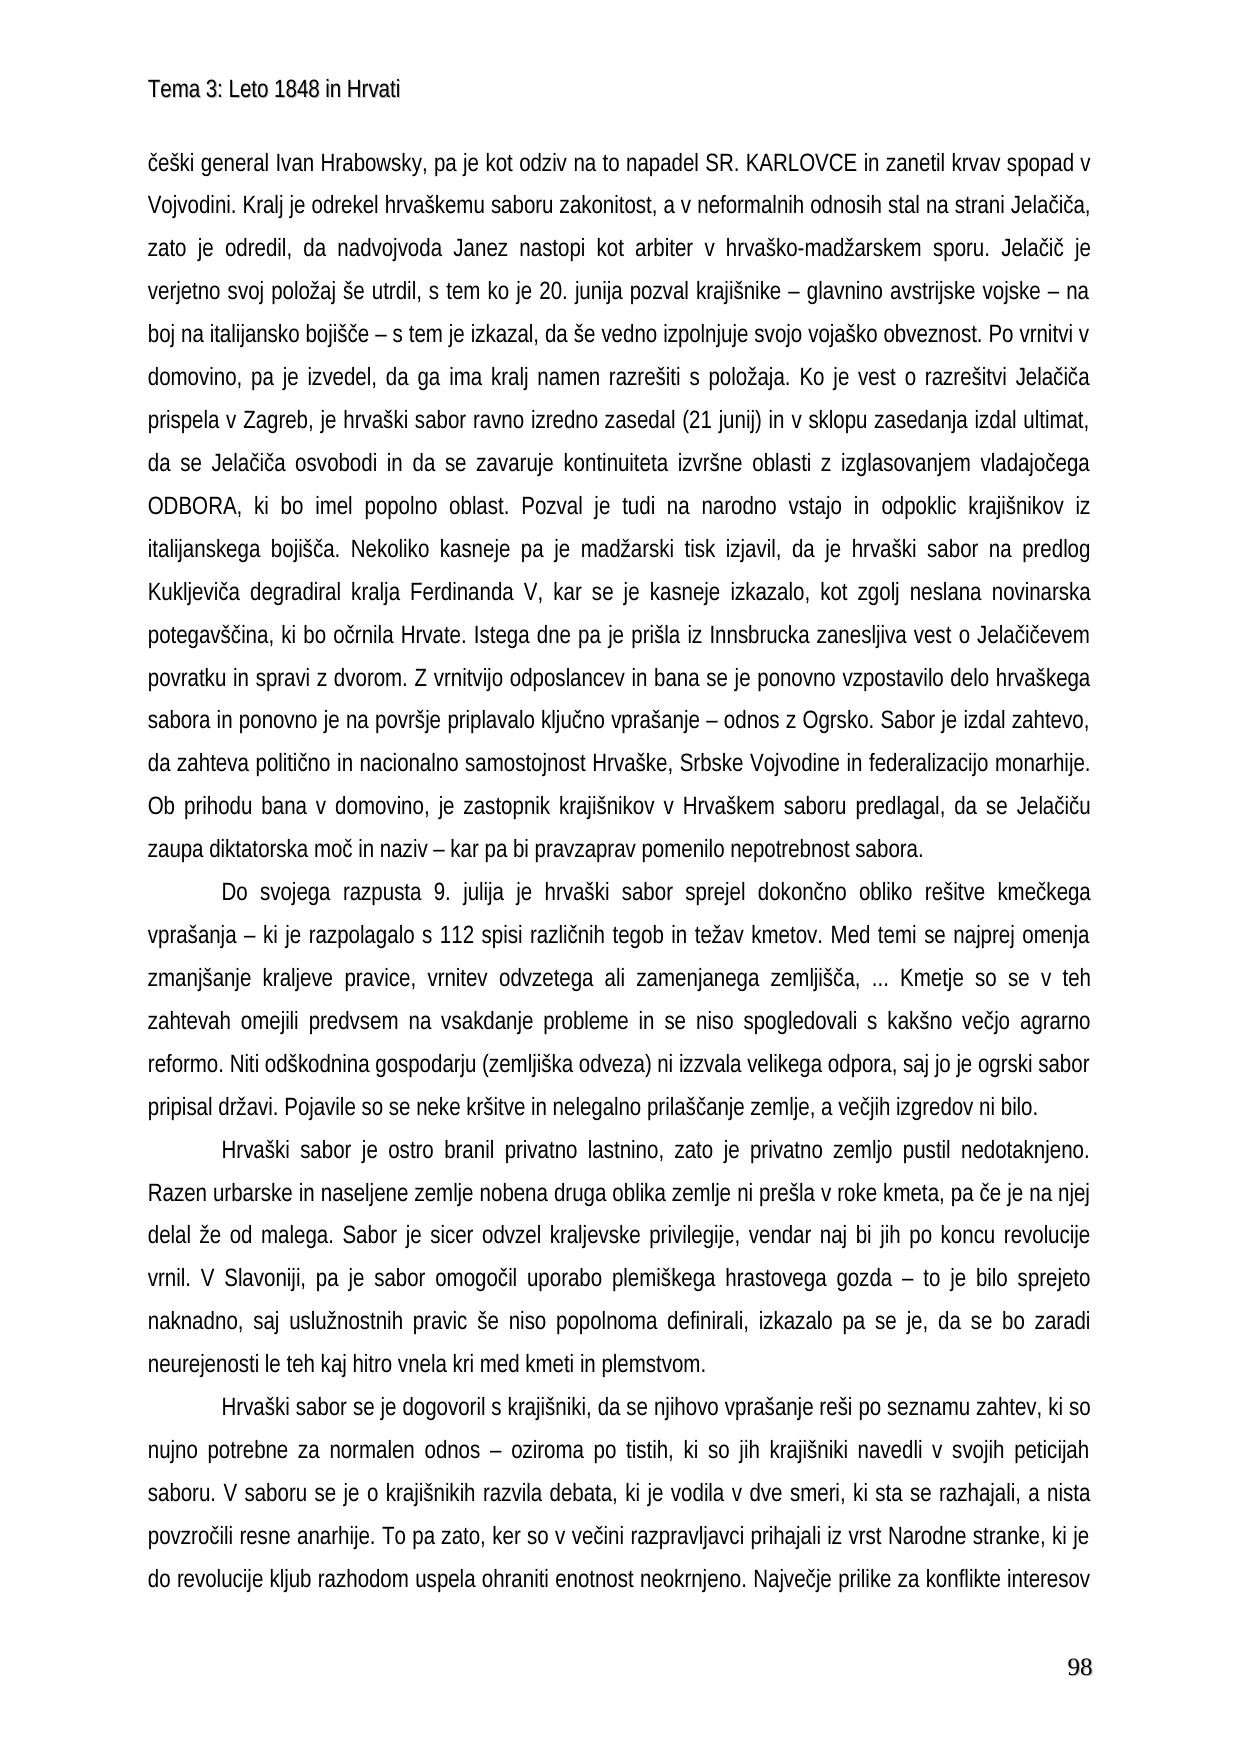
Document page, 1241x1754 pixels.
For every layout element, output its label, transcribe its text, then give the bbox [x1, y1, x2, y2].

text češki general Ivan Hrabowsky, pa je kot odziv na to napadel SR. KARLOVCE in zanetil krvav spopad v Vojvodini. Kralj je odrekel hrvaškemu saboru zakonitost, a v neformalnih odnosih stal na strani Jelačiča, zato je odredil, da nadvojvoda Janez nastopi kot arbiter v hrvaško-madžarskem sporu. Jelačič je verjetno svoj položaj še utrdil, s tem ko je 20. junija pozval krajišnike – glavnino avstrijske vojske – na boj na italijansko bojišče – s tem je izkazal, da še vedno izpolnjuje svojo vojaško obveznost. Po vrnitvi v domovino, pa je izvedel, da ga ima kralj namen razrešiti s položaja. Ko je vest o razrešitvi Jelačiča prispela v Zagreb, je hrvaški sabor ravno izredno zasedal (21 junij) in v sklopu zasedanja izdal ultimat, da se Jelačiča osvobodi in da se zavaruje kontinuiteta izvršne oblasti z izglasovanjem vladajočega ODBORA, ki bo imel popolno oblast. Pozval je tudi na narodno vstajo in odpoklic krajišnikov iz italijanskega bojišča. Nekoliko kasneje pa je madžarski tisk izjavil, da je hrvaški sabor na predlog Kukljeviča degradiral kralja Ferdinanda V, kar se je kasneje izkazalo, kot zgolj neslana novinarska potegavščina, ki bo očrnila Hrvate. Istega dne pa je prišla iz Innsbrucka zanesljiva vest o Jelačičevem povratku in spravi z dvorom. Z vrnitvijo odposlancev in bana se je ponovno vzpostavilo delo hrvaškega sabora in ponovno je na površje priplavalo ključno vprašanje – odnos z Ogrsko. Sabor je izdal zahtevo, da zahteva politično in nacionalno samostojnost Hrvaške, Srbske Vojvodine in federalizacijo monarhije. Ob prihodu bana v domovino, je zastopnik krajišnikov v Hrvaškem saboru predlagal, da se Jelačiču zaupa diktatorska moč in naziv – kar pa bi pravzaprav pomenilo nepotrebnost sabora. [148, 148, 1093, 863]
text Hrvaški sabor je ostro branil privatno lastnino, zato je privatno zemljo pustil nedotaknjeno. Razen urbarske in naseljene zemlje nobena druga oblika zemlje ni prešla v roke kmeta, pa če je na njej delal že od malega. Sabor je sicer odvzel kraljevske privilegije, vendar naj bi jih po koncu revolucije vrnil. V Slavoniji, pa je sabor omogočil uporabo plemiškega hrastovega gozda – to je bilo sprejeto naknadno, saj uslužnostnih pravic še niso popolnoma definirali, izkazalo pa se je, da se bo zaradi neurejenosti le teh kaj hitro vnela kri med kmeti in plemstvom. [148, 1135, 1093, 1378]
text Do svojega razpusta 9. julija je hrvaški sabor sprejel dokončno obliko rešitve kmečkega vprašanja – ki je razpolagalo s 112 spisi različnih tegob in težav kmetov. Med temi se najprej omenja zmanjšanje kraljeve pravice, vrnitev odvzetega ali zamenjanega zemljišča, ... Kmetje so se v teh zahtevah omejili predvsem na vsakdanje probleme in se niso spogledovali s kakšno večjo agrarno reformo. Niti odškodnina gospodarju (zemljiška odveza) ni izzvala velikega odpora, saj jo je ogrski sabor pripisal državi. Pojavile so se neke kršitve in nelegalno prilaščanje zemlje, a večjih izgredov ni bilo. [148, 877, 1093, 1120]
text Hrvaški sabor se je dogovoril s krajišniki, da se njihovo vprašanje reši po seznamu zahtev, ki so nujno potrebne za normalen odnos – oziroma po tistih, ki so jih krajišniki navedli v svojih peticijah saboru. V saboru se je o krajišnikih razvila debata, ki je vodila v dve smeri, ki sta se razhajali, a nista povzročili resne anarhije. To pa zato, ker so v večini razpravljavci prihajali iz vrst Narodne stranke, ki je do revolucije kljub razhodom uspela ohraniti enotnost neokrnjeno. Največje prilike za konflikte interesov [148, 1392, 1093, 1592]
